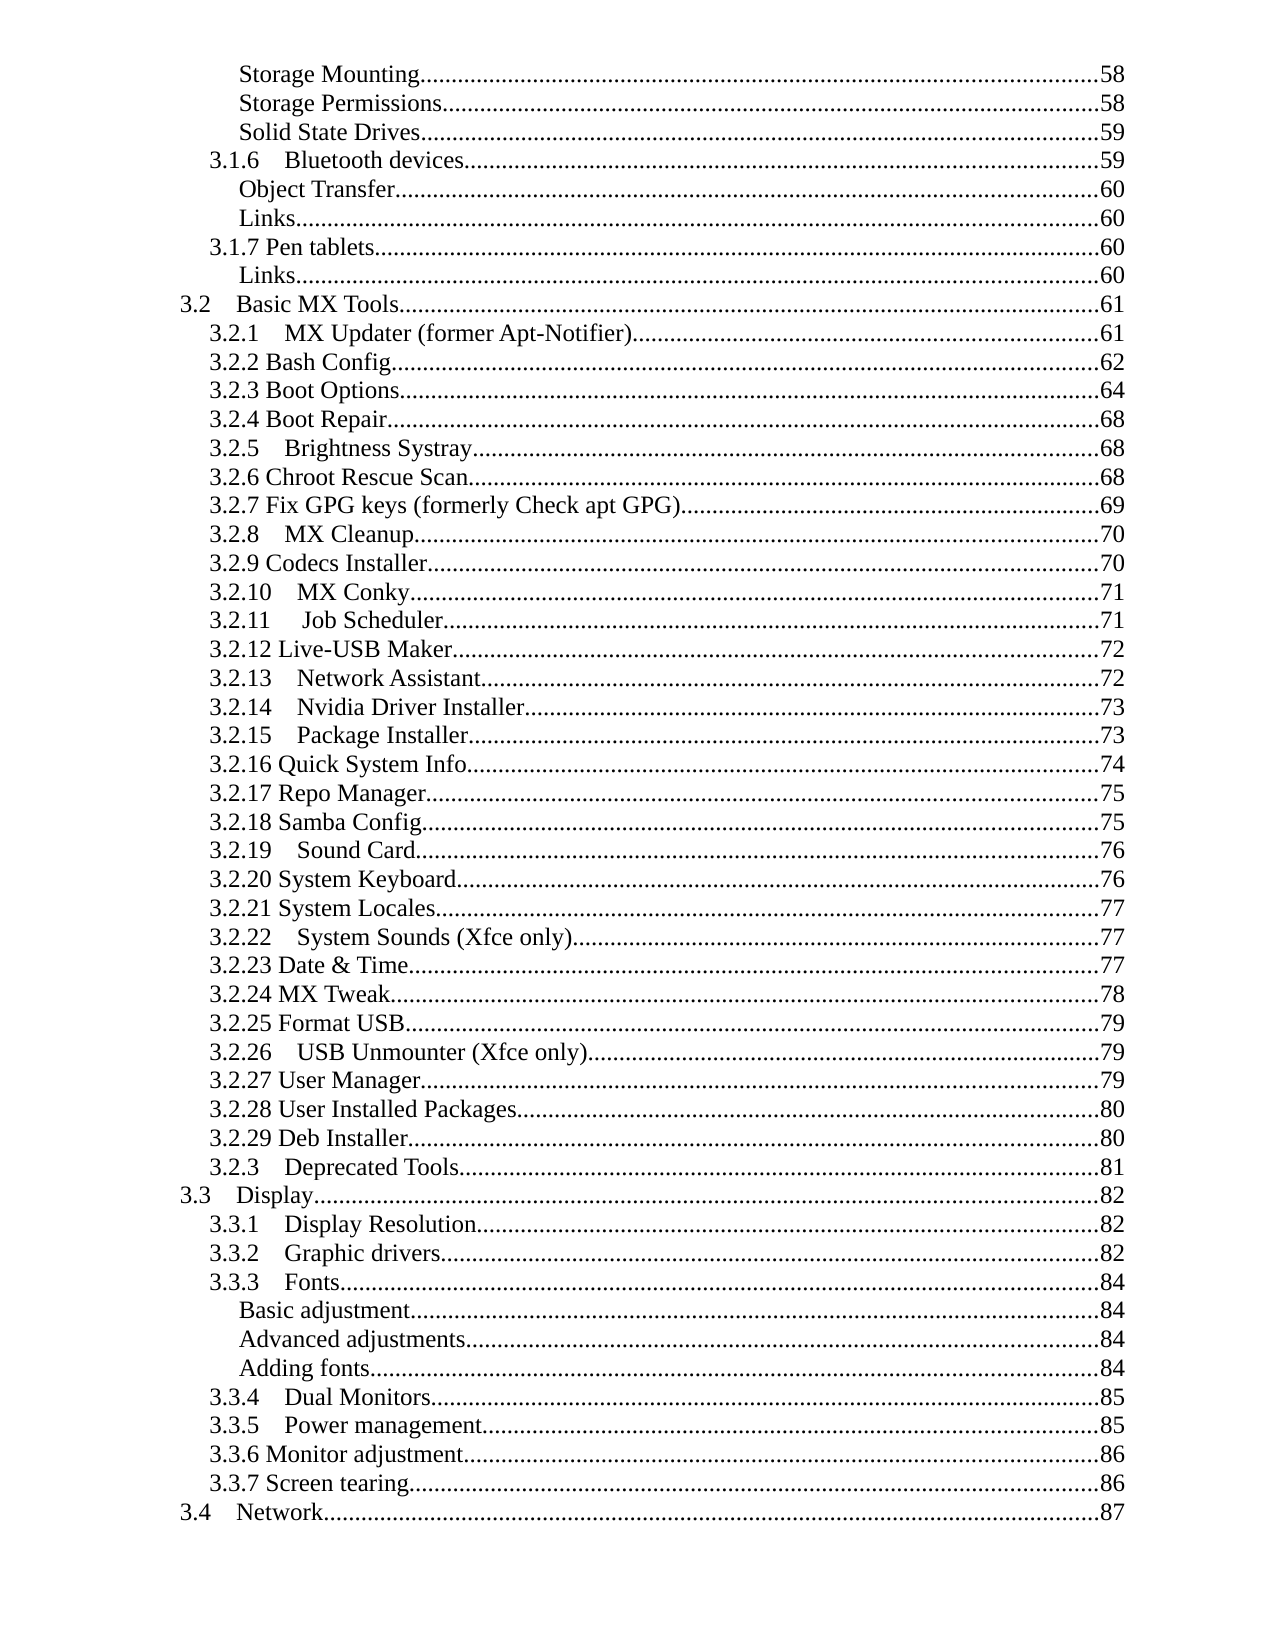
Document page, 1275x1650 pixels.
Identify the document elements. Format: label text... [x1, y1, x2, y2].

text 3.2.11 Job Scheduler 71 [209, 605, 1125, 634]
text 3.2.29 Deb Installer 80 [209, 1123, 1125, 1152]
text 3.2.3 Boot Options 64 [209, 375, 1125, 404]
text 3.2.7 Fix GPG keys (formerly Check apt GPG) 69 [209, 490, 1125, 519]
text 3.2.19 Sound Card 76 [209, 835, 1125, 864]
text 3.2.10 MX Conky 71 [209, 577, 1125, 605]
text 3.3.6 Monitor adjustment 86 [209, 1439, 1125, 1468]
text 3.2.14 Nvidia Driver Installer 73 [209, 692, 1125, 720]
text Storage Mounting 58 [238, 59, 1125, 88]
text 3.2.23 Date & Time 77 [209, 950, 1125, 979]
text Object Transfer 60 [238, 174, 1125, 203]
text 3.2.20 System Keyboard 76 [209, 864, 1125, 893]
text 3.2.16 Quick System Info 74 [209, 749, 1125, 778]
text 3.1.7 Pen tablets 60 [209, 232, 1125, 260]
text Advanced adjustments 84 [238, 1324, 1125, 1353]
text 3.3.4 Dual Monitors 85 [209, 1382, 1125, 1410]
text 3.3.1 Display Resolution 82 [209, 1209, 1125, 1238]
text 3.3.7 Screen tearing 86 [209, 1468, 1125, 1497]
text 3.2.18 Samba Config 75 [209, 807, 1125, 835]
text Basic adjustment 84 [238, 1295, 1125, 1324]
text 3.2.1 MX Updater (former Apt-Notifier) 61 [209, 318, 1125, 347]
text Adding fonts 84 [238, 1353, 1125, 1382]
text 3.2.22 System Sounds (Xfce only) 77 [209, 922, 1125, 950]
text 3.2.5 Brightness Systray 68 [209, 433, 1125, 462]
text 3.2.15 Package Installer 73 [209, 720, 1125, 749]
text 3.2.3 Deprecated Tools 81 [209, 1152, 1125, 1180]
text 3.3.3 Fonts 84 [209, 1267, 1125, 1295]
text 3.2.6 Chroot Rescue Scan 68 [209, 462, 1125, 490]
text 3.2.2 Bash Config 62 [209, 347, 1125, 375]
text 3.3.2 Graphic drivers 82 [209, 1238, 1125, 1267]
text 3.2.28 User Installed Packages 80 [209, 1094, 1125, 1123]
text Storage Permissions 58 [238, 88, 1125, 117]
text 3.2.27 User Manager 79 [209, 1065, 1125, 1094]
text Links 60 [238, 260, 1125, 289]
text 3.2.25 Format USB 79 [209, 1008, 1125, 1037]
text Solid State Drives 59 [238, 117, 1125, 145]
text 3.2.24 MX Tweak 78 [209, 979, 1125, 1008]
text 3.2.17 Repo Manager 75 [209, 778, 1125, 807]
text 3.2.26 USB Unmounter (Xfce only) 79 [209, 1037, 1125, 1065]
text 3.2.12 Live-USB Maker 72 [209, 634, 1125, 663]
text 3.2.13 Network Assistant 72 [209, 663, 1125, 692]
text 3.1.6 Bluetooth devices 59 [209, 145, 1125, 174]
text 3.2.8 MX Cleanup 70 [209, 519, 1125, 548]
text 3.2.4 Boot Repair 68 [209, 404, 1125, 433]
text 3.2.9 Codecs Installer 70 [209, 548, 1125, 577]
text 3.2.21 System Locales 77 [209, 893, 1125, 922]
text Links 60 [238, 203, 1125, 232]
text 3.3.5 Power management 85 [209, 1410, 1125, 1439]
